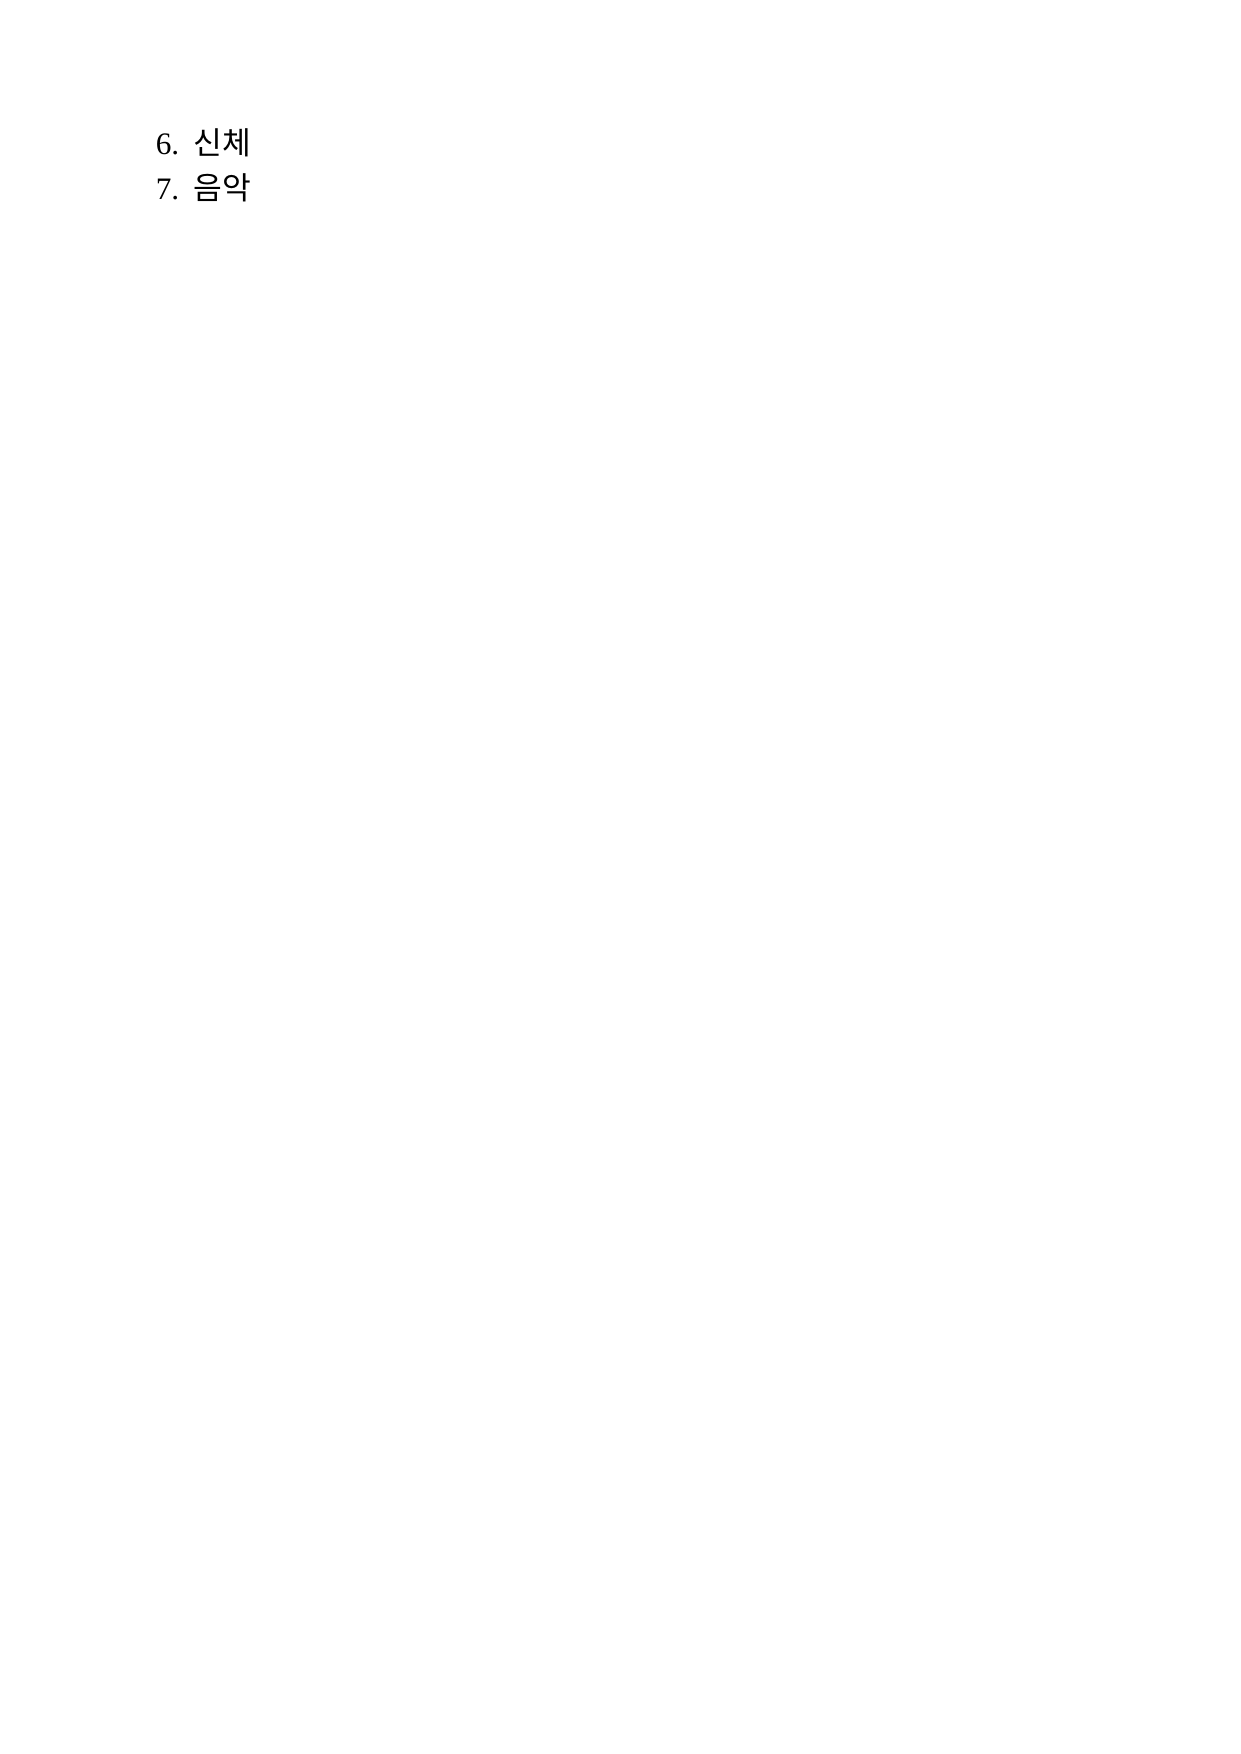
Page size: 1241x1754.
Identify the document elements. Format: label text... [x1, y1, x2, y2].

list 음악 [156, 163, 1122, 208]
list 신체 [156, 118, 1122, 163]
